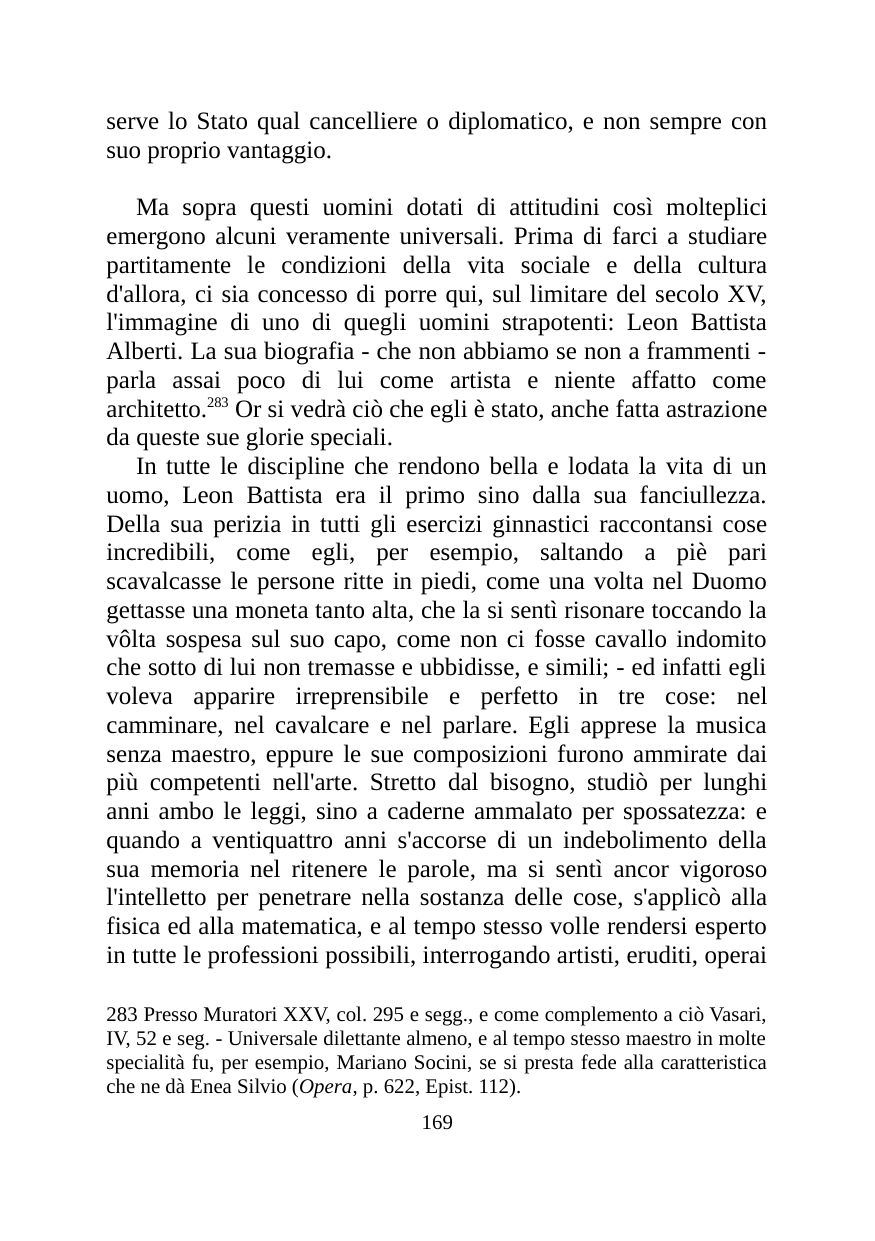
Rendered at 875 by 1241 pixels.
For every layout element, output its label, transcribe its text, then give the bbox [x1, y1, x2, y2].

text Presso Muratori XXV, col. 295 e segg., e come complemento a ciò Vasari, IV, 52 e seg. - Universale dilettante almeno, e al tempo stesso maestro in molte specialità fu, per esempio, Mariano Socini, se si presta fede alla caratteristica che ne dà Enea Silvio (Opera, p. 622, Epist. 112). [106, 1002, 768, 1098]
text In tutte le discipline che rendono bella e lodata la vita di un uomo, Leon Battista era il primo sino dalla sua fanciullezza. Della sua perizia in tutti gli esercizi ginnastici raccontansi cose incredibili, come egli, per esempio, saltando a piè pari scavalcasse le persone ritte in piedi, come una volta nel Duomo gettasse una moneta tanto alta, che la si sentì risonare toccando la vôlta sospesa sul suo capo, come non ci fosse cavallo indomito che sotto di lui non tremasse e ubbidisse, e simili; - ed infatti egli voleva apparire irreprensibile e perfetto in tre cose: nel camminare, nel cavalcare e nel parlare. Egli apprese la musica senza maestro, eppure le sue composizioni furono ammirate dai più competenti nell'arte. Stretto dal bisogno, studiò per lunghi anni ambo le leggi, sino a caderne ammalato per spossatezza: e quando a ventiquattro anni s'accorse di un indebolimento della sua memoria nel ritenere le parole, ma si sentì ancor vigoroso l'intelletto per penetrare nella sostanza delle cose, s'applicò alla fisica ed alla matematica, e al tempo stesso volle rendersi esperto in tutte le professioni possibili, interrogando artisti, eruditi, operai [106, 451, 768, 969]
text Ma sopra questi uomini dotati di attitudini così molteplici emergono alcuni veramente universali. Prima di farci a studiare partitamente le condizioni della vita sociale e della cultura d'allora, ci sia concesso di porre qui, sul limitare del secolo XV, l'immagine di uno di quegli uomini strapotenti: Leon Battista Alberti. La sua biografia - che non abbiamo se non a frammenti - parla assai poco di lui come artista e niente affatto come architetto. Or si vedrà ciò che egli è stato, anche fatta astrazione da queste sue glorie speciali. [106, 192, 768, 451]
text serve lo Stato qual cancelliere o diplomatico, e non sempre con suo proprio vantaggio. [106, 106, 768, 164]
